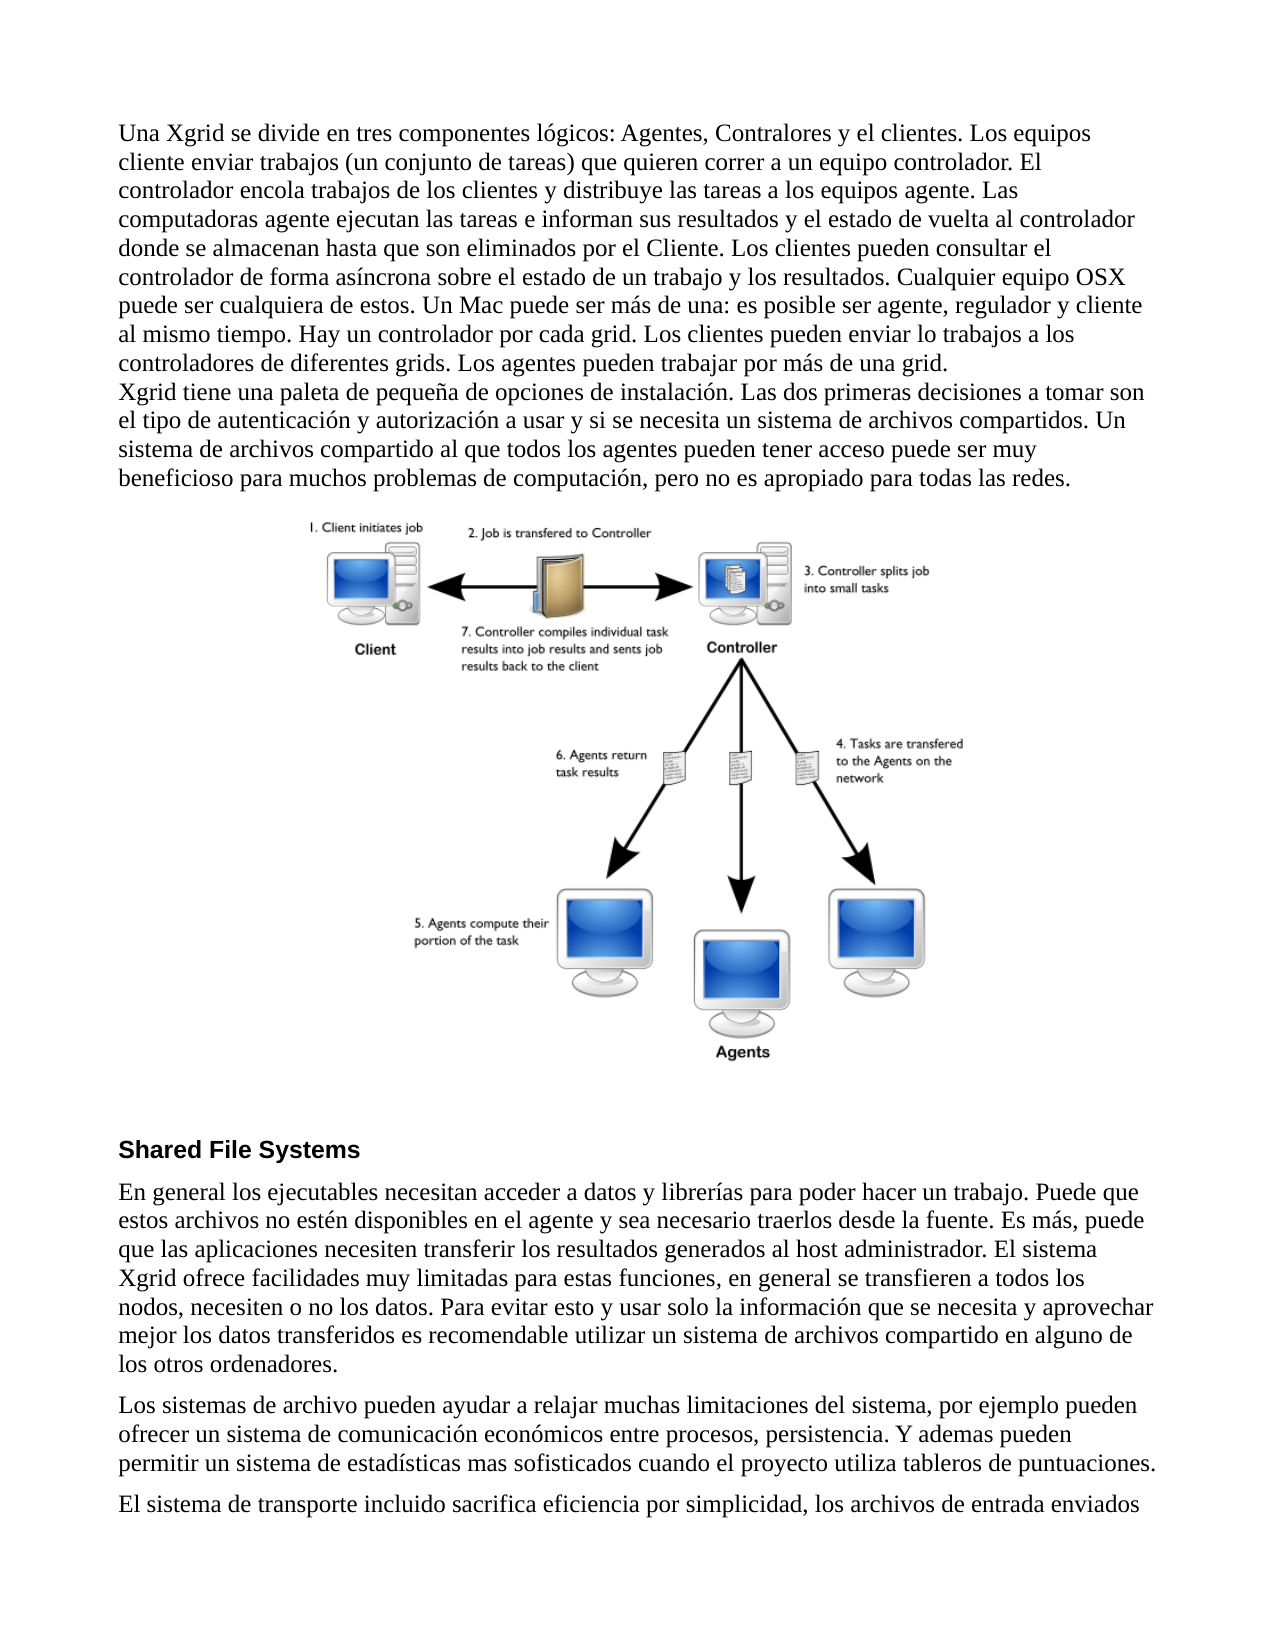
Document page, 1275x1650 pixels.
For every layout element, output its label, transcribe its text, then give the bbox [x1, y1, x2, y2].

text Xgrid tiene una paleta de pequeña de opciones de instalación. Las dos primeras decisiones a tomar son el tipo de autenticación y autorización a usar y si se necesita un sistema de archivos compartidos. Un sistema de archivos compartido al que todos los agentes pueden tener acceso puede ser muy beneficioso para muchos problemas de computación, pero no es apropiado para todas las redes. [118, 377, 1157, 492]
text Los sistemas de archivo pueden ayudar a relajar muchas limitaciones del sistema, por ejemplo pueden ofrecer un sistema de comunicación económicos entre procesos, persistencia. Y ademas pueden permitir un sistema de estadísticas mas sofisticados cuando el proyecto utiliza tableros de puntuaciones. [118, 1390, 1157, 1477]
text El sistema de transporte incluido sacrifica eficiencia por simplicidad, los archivos de entrada enviados [118, 1489, 1157, 1518]
text En general los ejecutables necesitan acceder a datos y librerías para poder hacer un trabajo. Puede que estos archivos no estén disponibles en el agente y sea necesario traerlos desde la fuente. Es más, puede que las aplicaciones necesiten transferir los resultados generados al host administrador. El sistema Xgrid ofrece facilidades muy limitadas para estas funciones, en general se transfieren a todos los nodos, necesiten o no los datos. Para evitar esto y usar solo la información que se necesita y aprovechar mejor los datos transferidos es recomendable utilizar un sistema de archivos compartido en alguno de los otros ordenadores. [118, 1177, 1157, 1378]
text Una Xgrid se divide en tres componentes lógicos: Agentes, Contralores y el clientes. Los equipos cliente enviar trabajos (un conjunto de tareas) que quieren correr a un equipo controlador. El controlador encola trabajos de los clientes y distribuye las tareas a los equipos agente. Las computadoras agente ejecutan las tareas e informan sus resultados y el estado de vuelta al controlador donde se almacenan hasta que son eliminados por el Cliente. Los clientes pueden consultar el controlador de forma asíncrona sobre el estado de un trabajo y los resultados. Cualquier equipo OSX puede ser cualquiera de estos. Un Mac puede ser más de una: es posible ser agente, regulador y cliente al mismo tiempo. Hay un controlador por cada grid. Los clientes pueden enviar lo trabajos a los controladores de diferentes grids. Los agentes pueden trabajar por más de una grid. [118, 118, 1157, 377]
subtitle Shared File Systems [118, 1136, 1157, 1164]
